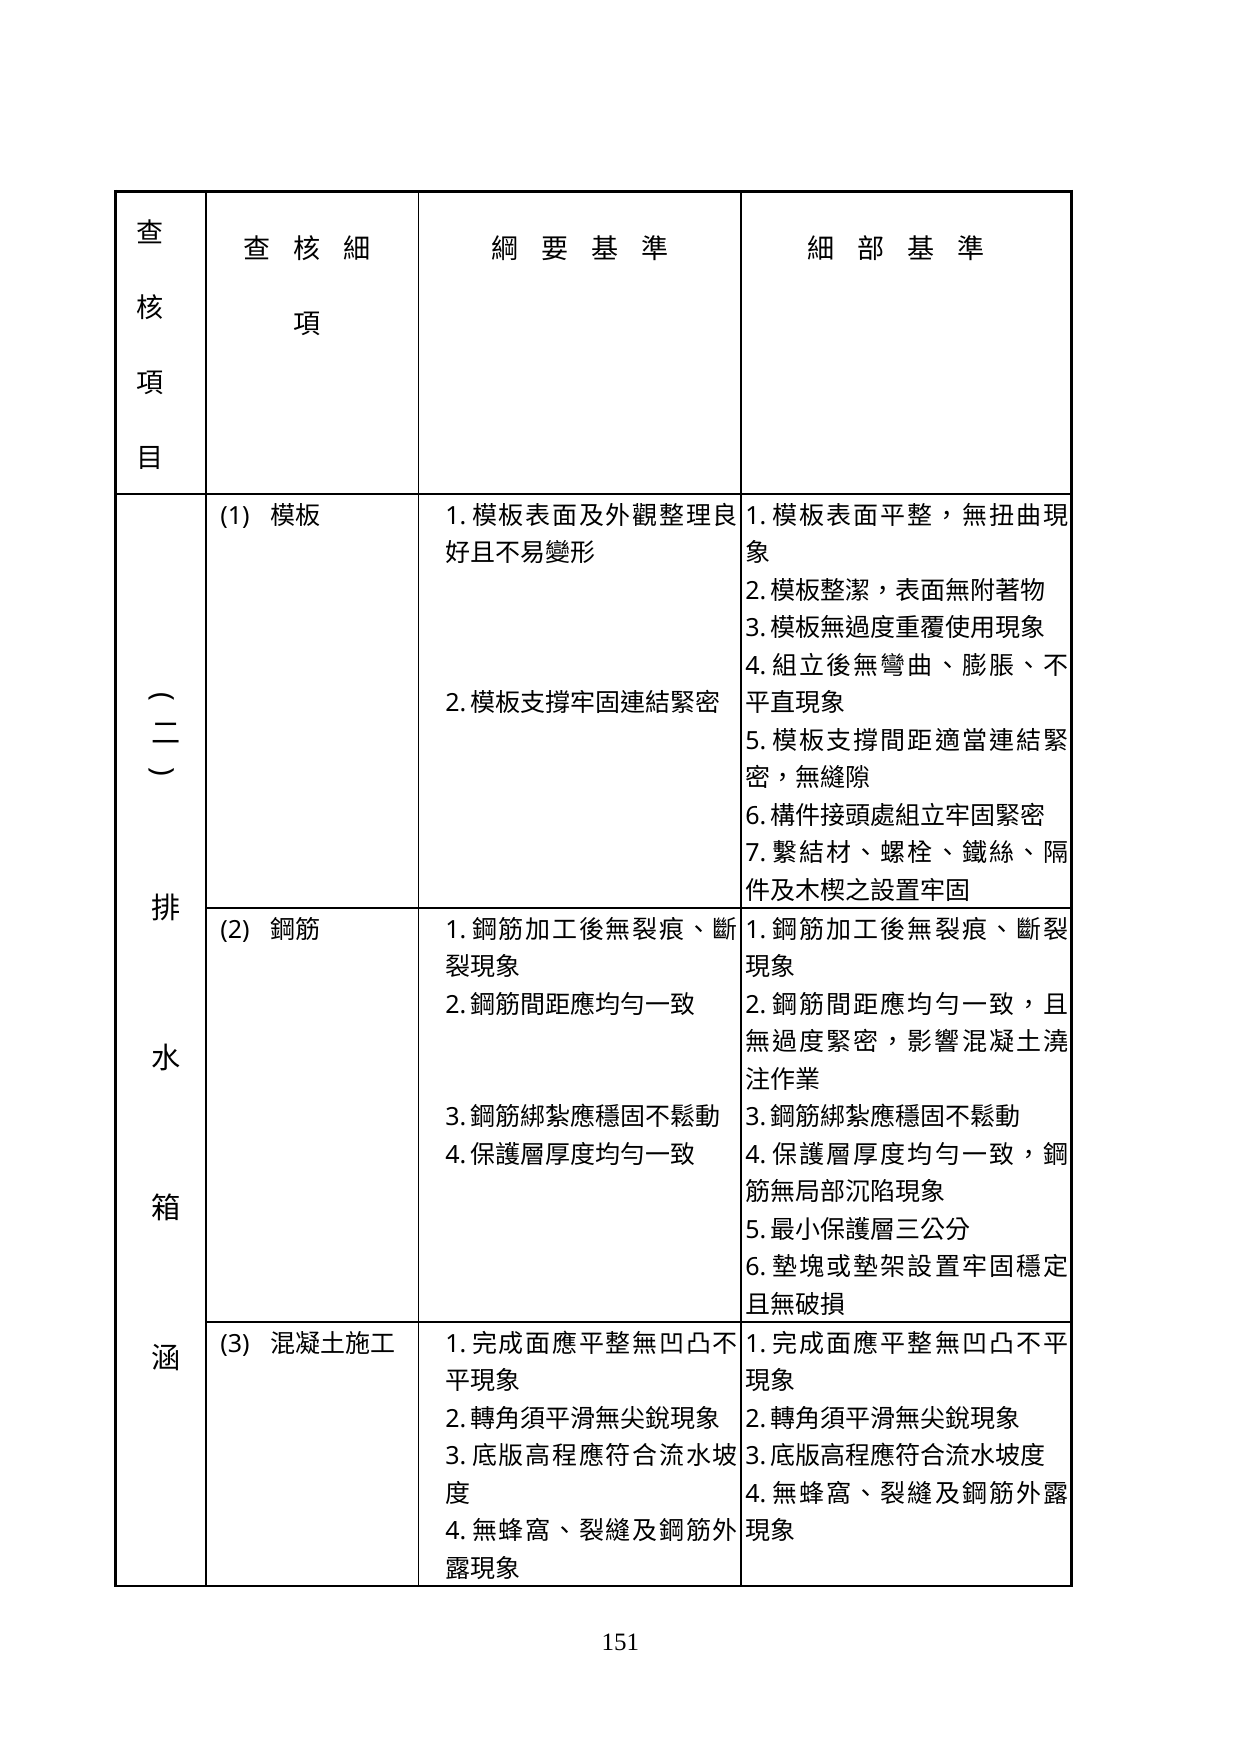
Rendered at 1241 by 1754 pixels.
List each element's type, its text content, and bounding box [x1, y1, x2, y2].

table_cell (3)混凝土施工 [207, 1323, 418, 1585]
table_cell 1.鋼筋加工後無裂痕、斷裂現象 2.鋼筋間距應均勻一致 3.鋼筋綁紮應穩固不鬆動 4.保護層厚度均勻一致 [419, 909, 740, 1321]
table_cell (二) 排 水 箱 涵 [117, 495, 205, 1585]
table_cell 1.完成面應平整無凹凸不平現象 2.轉角須平滑無尖銳現象 3.底版高程應符合流水坡度 4.無蜂窩、裂縫及鋼筋外露現象 [419, 1323, 740, 1585]
table_cell (1)模板 [207, 495, 418, 907]
table_cell 1.模板表面及外觀整理良好且不易變形 2.模板支撐牢固連結緊密 [419, 495, 740, 907]
table_header 查核 項目 [117, 193, 205, 493]
table_cell 1.鋼筋加工後無裂痕、斷裂現象 2.鋼筋間距應均勻一致，且無過度緊密，影響混凝土澆注作業 3.鋼筋綁紮應穩固不鬆動 4.保護層厚度均勻一致，鋼筋無局部沉陷現象 5.最小保護層三公分 6.墊塊或墊架設置牢固穩定且無破損 [742, 909, 1070, 1321]
table_cell 1.完成面應平整無凹凸不平現象 2.轉角須平滑無尖銳現象 3.底版高程應符合流水坡度 4.無蜂窩、裂縫及鋼筋外露現象 [742, 1323, 1070, 1585]
table_cell 1.模板表面平整，無扭曲現象 2.模板整潔，表面無附著物 3.模板無過度重覆使用現象 4.組立後無彎曲、膨脹、不平直現象 5.模板支撐間距適當連結緊密，無縫隙 6.構件接頭處組立牢固緊密 7.繫結材、螺栓、鐵絲、隔件及木楔之設置牢固 [742, 495, 1070, 907]
table_header 綱要基準 [419, 193, 740, 493]
table_cell (2)鋼筋 [207, 909, 418, 1321]
table_header 細部基準 [742, 193, 1070, 493]
table_header 查核細項 [207, 193, 418, 493]
